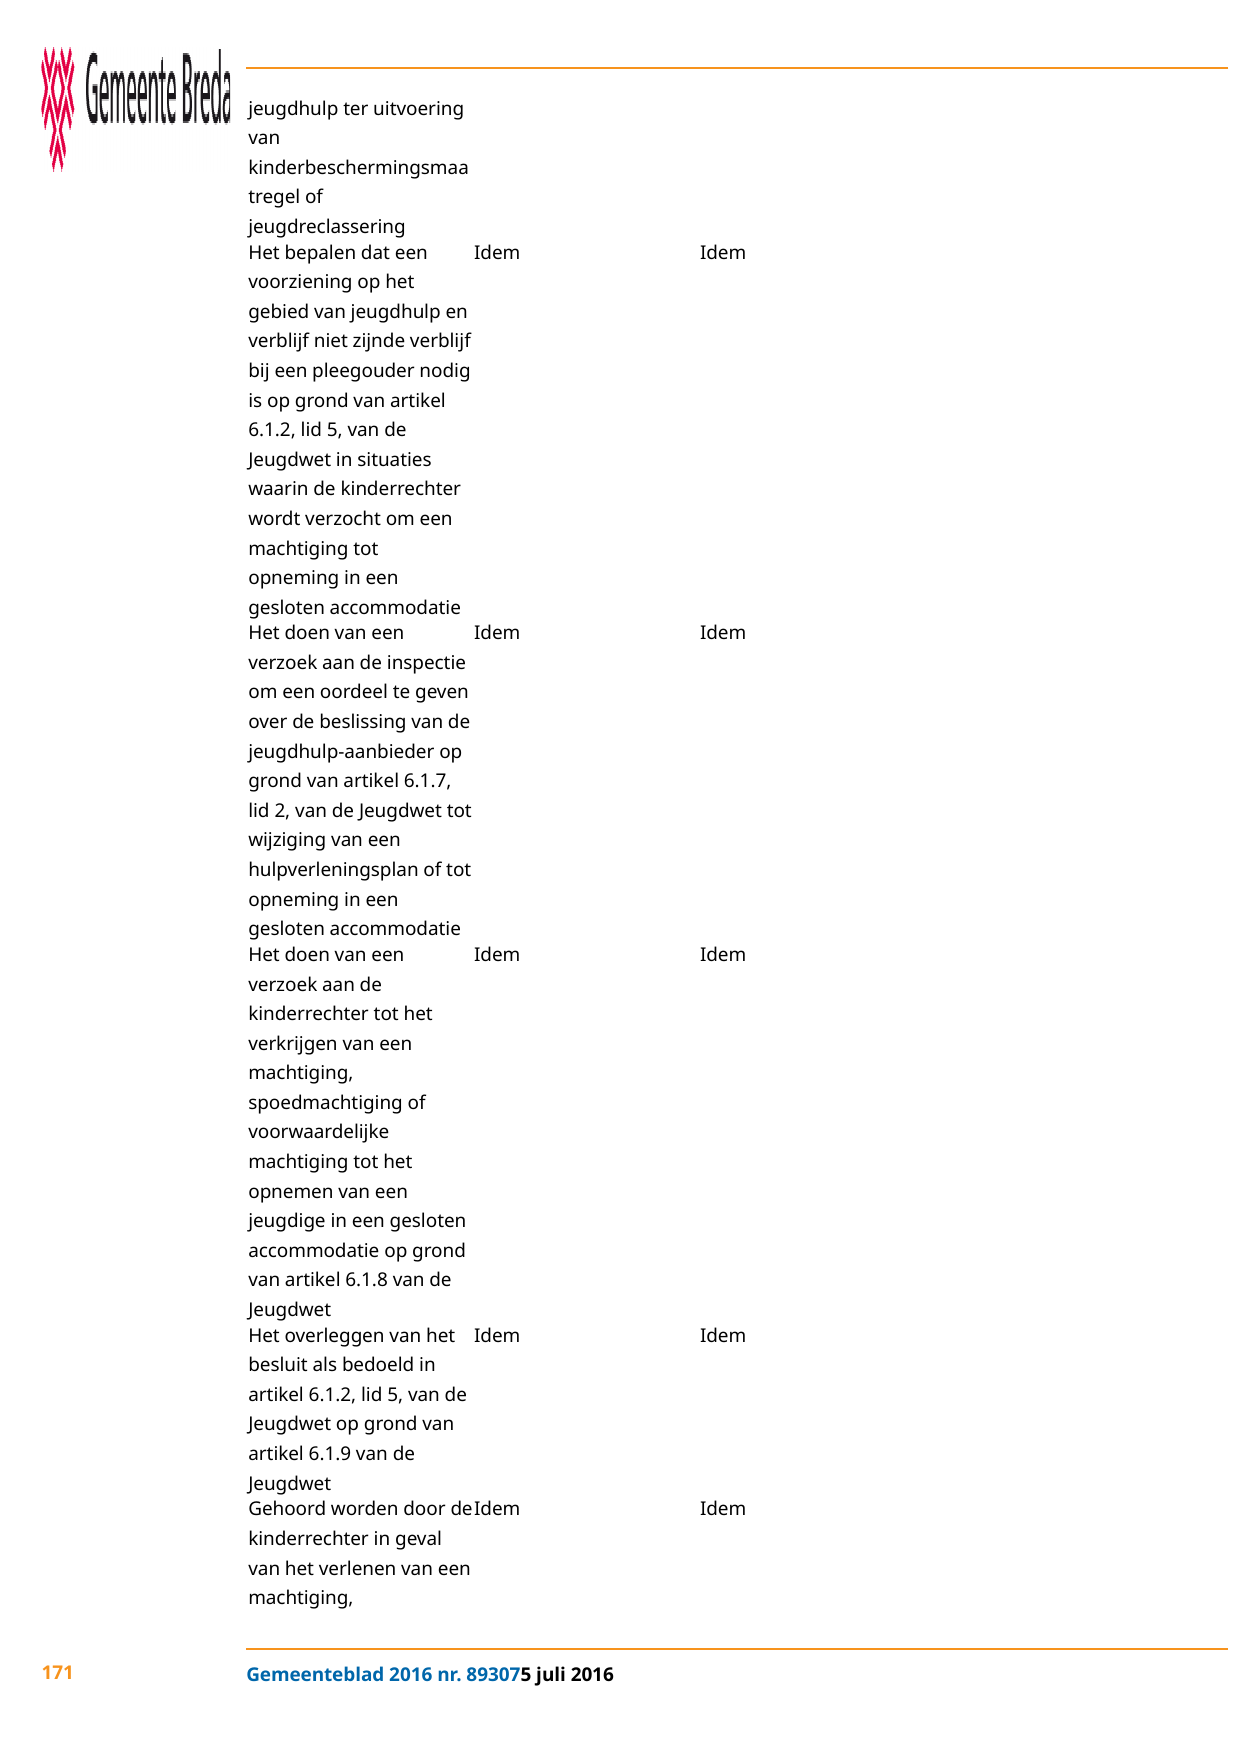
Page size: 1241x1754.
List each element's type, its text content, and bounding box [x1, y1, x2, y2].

table_cell Idem [474, 239, 700, 619]
table_cell Idem [474, 941, 700, 1322]
table_cell [926, 1322, 1152, 1496]
table_cell Idem [700, 1496, 926, 1610]
table_cell jeugdhulp ter uitvoering van kinderbeschermingsmaatregel of jeugdreclassering [248, 95, 474, 239]
table_cell [700, 95, 926, 239]
table_cell Idem [700, 941, 926, 1322]
table_cell [926, 239, 1152, 619]
table_cell Het bepalen dat een voorziening op het gebied van jeugdhulp en verblijf niet zijnde verblijf bij een pleegouder nodig is op grond van artikel 6.1.2, lid 5, van de Jeugdwet in situaties waarin de kinderrechter wordt verzocht om een machtiging tot opneming in een gesloten accommodatie [248, 239, 474, 619]
table_cell Het doen van een verzoek aan de kinderrechter tot het verkrijgen van een machtiging, spoedmachtiging of voorwaardelijke machtiging tot het opnemen van een jeugdige in een gesloten accommodatie op grond van artikel 6.1.8 van de Jeugdwet [248, 941, 474, 1322]
table_cell Gehoord worden door de kinderrechter in geval van het verlenen van een machtiging, [248, 1496, 474, 1610]
table_cell [926, 1496, 1152, 1610]
table_cell Het overleggen van het besluit als bedoeld in artikel 6.1.2, lid 5, van de Jeugdwet op grond van artikel 6.1.9 van de Jeugdwet [248, 1322, 474, 1496]
picture [41, 47, 231, 172]
table_cell Idem [700, 620, 926, 941]
table_cell Idem [474, 1496, 700, 1610]
table_cell Idem [700, 239, 926, 619]
table_cell Idem [700, 1322, 926, 1496]
table_cell Idem [474, 620, 700, 941]
table_cell Het doen van een verzoek aan de inspectie om een oordeel te geven over de beslissing van de jeugdhulp-aanbieder op grond van artikel 6.1.7, lid 2, van de Jeugdwet tot wijziging van een hulpverleningsplan of tot opneming in een gesloten accommodatie [248, 620, 474, 941]
table_cell [926, 941, 1152, 1322]
table_cell [474, 95, 700, 239]
table_cell [926, 620, 1152, 941]
table_cell [926, 95, 1152, 239]
table_cell Idem [474, 1322, 700, 1496]
